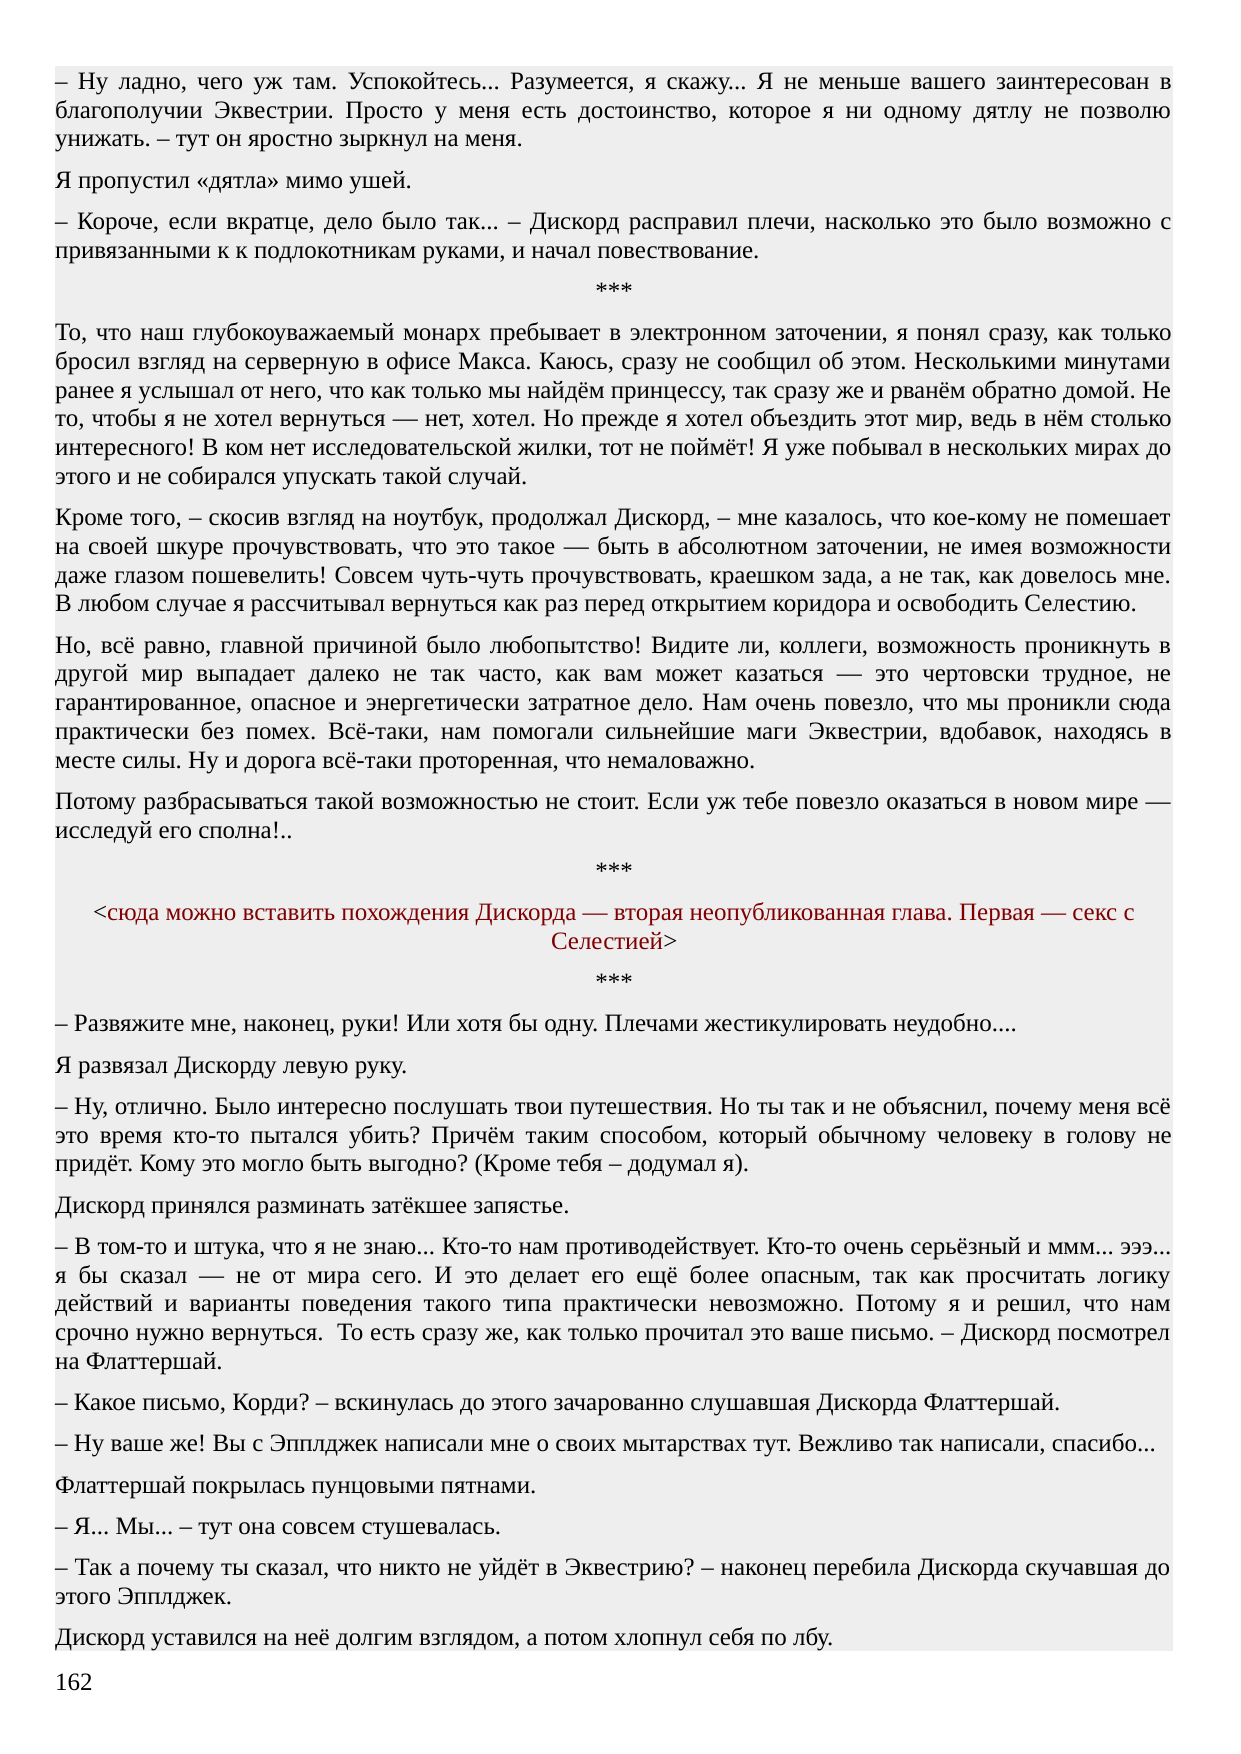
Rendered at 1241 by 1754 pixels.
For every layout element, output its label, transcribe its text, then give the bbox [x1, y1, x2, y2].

text – Ну ладно, чего уж там. Успокойтесь... Разумеется, я скажу... Я не меньше вашего заинтересован в благополучии Эквестрии. Просто у меня есть достоинство, которое я ни одному дятлу не позволю унижать. – тут он яростно зыркнул на меня. [55, 66, 1173, 152]
text Кроме того, – скосив взгляд на ноутбук, продолжал Дискорд, – мне казалось, что кое-кому не помешает на своей шкуре прочувствовать, что это такое — быть в абсолютном заточении, не имея возможности даже глазом пошевелить! Совсем чуть-чуть прочувствовать, краешком зада, а не так, как довелось мне. В любом случае я рассчитывал вернуться как раз перед открытием коридора и освободить Селестию. [55, 502, 1173, 617]
text *** [55, 856, 1173, 885]
text Я развязал Дискорду левую руку. [55, 1050, 1173, 1078]
text Я пропустил «дятла» мимо ушей. [55, 165, 1173, 193]
text Дискорд уставился на неё долгим взглядом, а потом хлопнул себя по лбу. [55, 1622, 1173, 1651]
text – В том-то и штука, что я не знаю... Кто-то нам противодействует. Кто-то очень серьёзный и ммм... эээ... я бы сказал — не от мира сего. И это делает его ещё более опасным, так как просчитать логику действий и варианты поведения такого типа практически невозможно. Потому я и решил, что нам срочно нужно вернуться. То есть сразу же, как только прочитал это ваше письмо. – Дискорд посмотрел на Флаттершай. [55, 1231, 1173, 1375]
text – Я... Мы... – тут она совсем стушевалась. [55, 1511, 1173, 1540]
text *** [55, 276, 1173, 305]
text – Короче, если вкратце, дело было так... – Дискорд расправил плечи, насколько это было возможно с привязанными к к подлокотникам руками, и начал повествование. [55, 206, 1173, 263]
text – Развяжите мне, наконец, руки! Или хотя бы одну. Плечами жестикулировать неудобно.... [55, 1008, 1173, 1037]
text То, что наш глубокоуважаемый монарх пребывает в электронном заточении, я понял сразу, как только бросил взгляд на серверную в офисе Макса. Каюсь, сразу не сообщил об этом. Несколькими минутами ранее я услышал от него, что как только мы найдём принцессу, так сразу же и рванём обратно домой. Не то, чтобы я не хотел вернуться — нет, хотел. Но прежде я хотел объездить этот мир, ведь в нём столько интересного! В ком нет исследовательской жилки, тот не поймёт! Я уже побывал в нескольких мирах до этого и не собирался упускать такой случай. [55, 317, 1173, 490]
text – Так а почему ты сказал, что никто не уйдёт в Эквестрию? – наконец перебила Дискорда скучавшая до этого Эпплджек. [55, 1552, 1173, 1610]
text Но, всё равно, главной причиной было любопытство! Видите ли, коллеги, возможность проникнуть в другой мир выпадает далеко не так часто, как вам может казаться — это чертовски трудное, не гарантированное, опасное и энергетически затратное дело. Нам очень повезло, что мы проникли сюда практически без помех. Всё-таки, нам помогали сильнейшие маги Эквестрии, вдобавок, находясь в месте силы. Ну и дорога всё-таки проторенная, что немаловажно. [55, 630, 1173, 773]
text Дискорд принялся разминать затёкшее запястье. [55, 1190, 1173, 1218]
text <сюда можно вставить похождения Дискорда — вторая неопубликованная глава. Первая — секс с Селестией> [55, 897, 1173, 955]
text Потому разбрасываться такой возможностью не стоит. Если уж тебе повезло оказаться в новом мире — исследуй его сполна!.. [55, 786, 1173, 843]
text Флаттершай покрылась пунцовыми пятнами. [55, 1470, 1173, 1498]
text – Ну ваше же! Вы с Эпплджек написали мне о своих мытарствах тут. Вежливо так написали, спасибо... [55, 1428, 1173, 1457]
text *** [55, 967, 1173, 996]
text – Какое письмо, Корди? – вскинулась до этого зачарованно слушавшая Дискорда Флаттершай. [55, 1387, 1173, 1416]
text – Ну, отлично. Было интересно послушать твои путешествия. Но ты так и не объяснил, почему меня всё это время кто-то пытался убить? Причём таким способом, который обычному человеку в голову не придёт. Кому это могло быть выгодно? (Кроме тебя – додумал я). [55, 1091, 1173, 1177]
